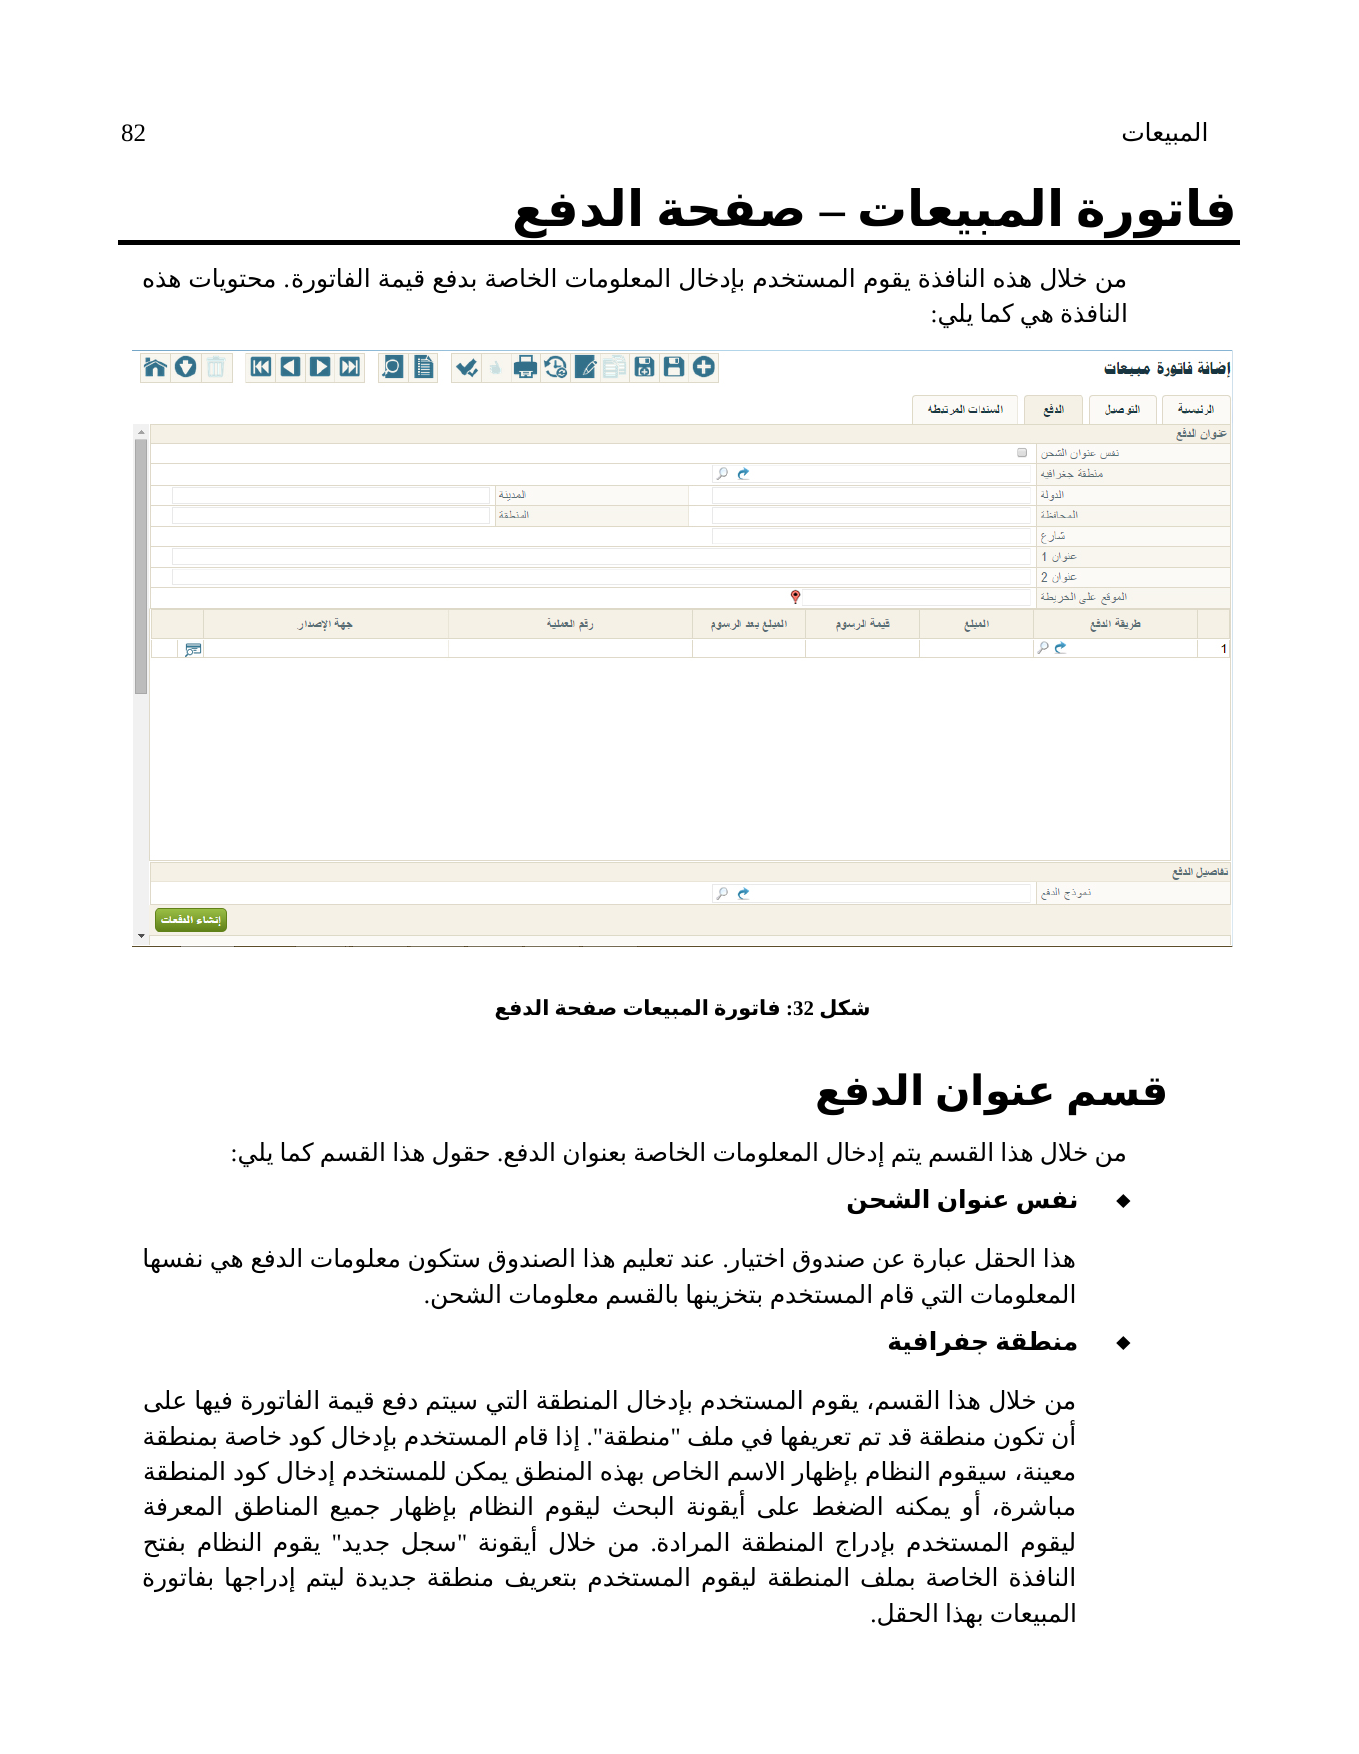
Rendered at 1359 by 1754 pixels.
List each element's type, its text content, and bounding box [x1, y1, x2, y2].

text هذا الحقل عبارة عن صندوق اختيار. عند تعليم هذا الصندوق ستكون معلومات الدفع هي نفسها المعلومات التي قام المستخدم بتخزينها بالقسم معلومات الشحن. [142, 1238, 1077, 1309]
text شكل 32: فاتورة المبيعات صفحة الدفع [132, 995, 1232, 1019]
text من خلال هذه النافذة يقوم المستخدم بإدخال المعلومات الخاصة بدفع قيمة الفاتورة. محتويات هذه النافذة هي كما يلي: [142, 257, 1128, 328]
text من خلال هذا القسم، يقوم المستخدم بإدخال المنطقة التي سيتم دفع قيمة الفاتورة فيها على أن تكون منطقة قد تم تعريفها في ملف "منطقة". إذا قام المستخدم بإدخال كود خاصة بمنطقة معينة، سيقوم النظام بإظهار الاسم الخاص بهذه المنطق يمكن للمستخدم إدخال كود المنطقة مباشرة، أو يمكنه الضغط على أيقونة البحث ليقوم النظام بإظهار جميع المناطق المعرفة ليقوم المستخدم بإدراج المنطقة المرادة. من خلال أيقونة "سجل جديد" يقوم النظام بفتح النافذة الخاصة بملف المنطقة ليقوم المستخدم بتعريف منطقة جديدة ليتم إدراجها بفاتورة المبيعات بهذا الحقل. [142, 1379, 1077, 1627]
text من خلال هذا القسم يتم إدخال المعلومات الخاصة بعنوان الدفع. حقول هذا القسم كما يلي: [142, 1132, 1128, 1167]
list منطقة جفرافية [177, 1321, 1116, 1356]
text قسم عنوان الدفع [142, 1066, 1169, 1114]
picture [132, 350, 1233, 947]
list نفس عنوان الشحن [177, 1179, 1116, 1214]
text فاتورة المبيعات – صفحة الدفع [118, 177, 1240, 240]
